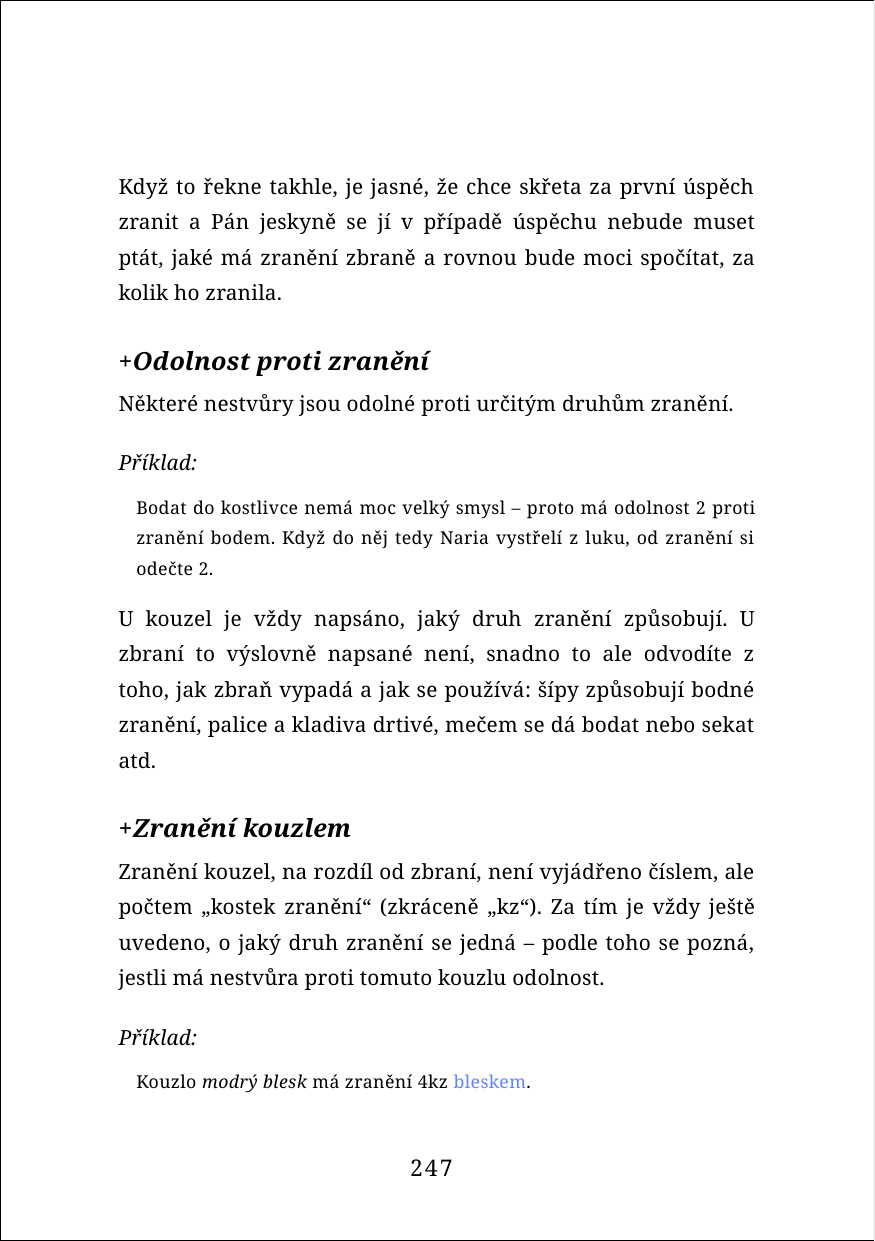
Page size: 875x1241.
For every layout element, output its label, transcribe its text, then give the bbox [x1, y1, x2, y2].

text Příklad: [118, 448, 756, 477]
text Bodat do kostlivce nemá moc velký smysl – proto má odolnost 2 proti zranění bodem. Když do něj tedy Naria vystřelí z luku, od zranění si odečte 2. [136, 496, 756, 580]
text U kouzel je vždy napsáno, jaký druh zranění způsobují. U zbraní to výslovně napsané není, snadno to ale odvodíte z toho, jak zbraň vypadá a jak se používá: šípy způsobují bodné zranění, palice a kladiva drtivé, mečem se dá bodat nebo sekat atd. [118, 604, 756, 774]
text Příklad: [118, 1023, 756, 1051]
subtitle +Odolnost proti zranění [118, 343, 756, 377]
text Kouzlo modrý blesk má zranění 4kz bleskem. [136, 1070, 756, 1094]
text Když to řekne takhle, je jasné, že chce skřeta za první úspěch zranit a Pán jeskyně se jí v případě úspěchu nebude muset ptát, jaké má zranění zbraně a rovnou bude moci spočítat, za kolik ho zranila. [118, 172, 756, 307]
subtitle +Zranění kouzlem [118, 811, 756, 845]
text Některé nestvůry jsou odolné proti určitým druhům zranění. [118, 389, 756, 418]
text Zranění kouzel, na rozdíl od zbraní, není vyjádřeno číslem, ale počtem „kostek zranění“ (zkráceně „kz“). Za tím je vždy ještě uvedeno, o jaký druh zranění se jedná – podle toho se pozná, jestli má nestvůra proti tomuto kouzlu odolnost. [118, 857, 756, 992]
